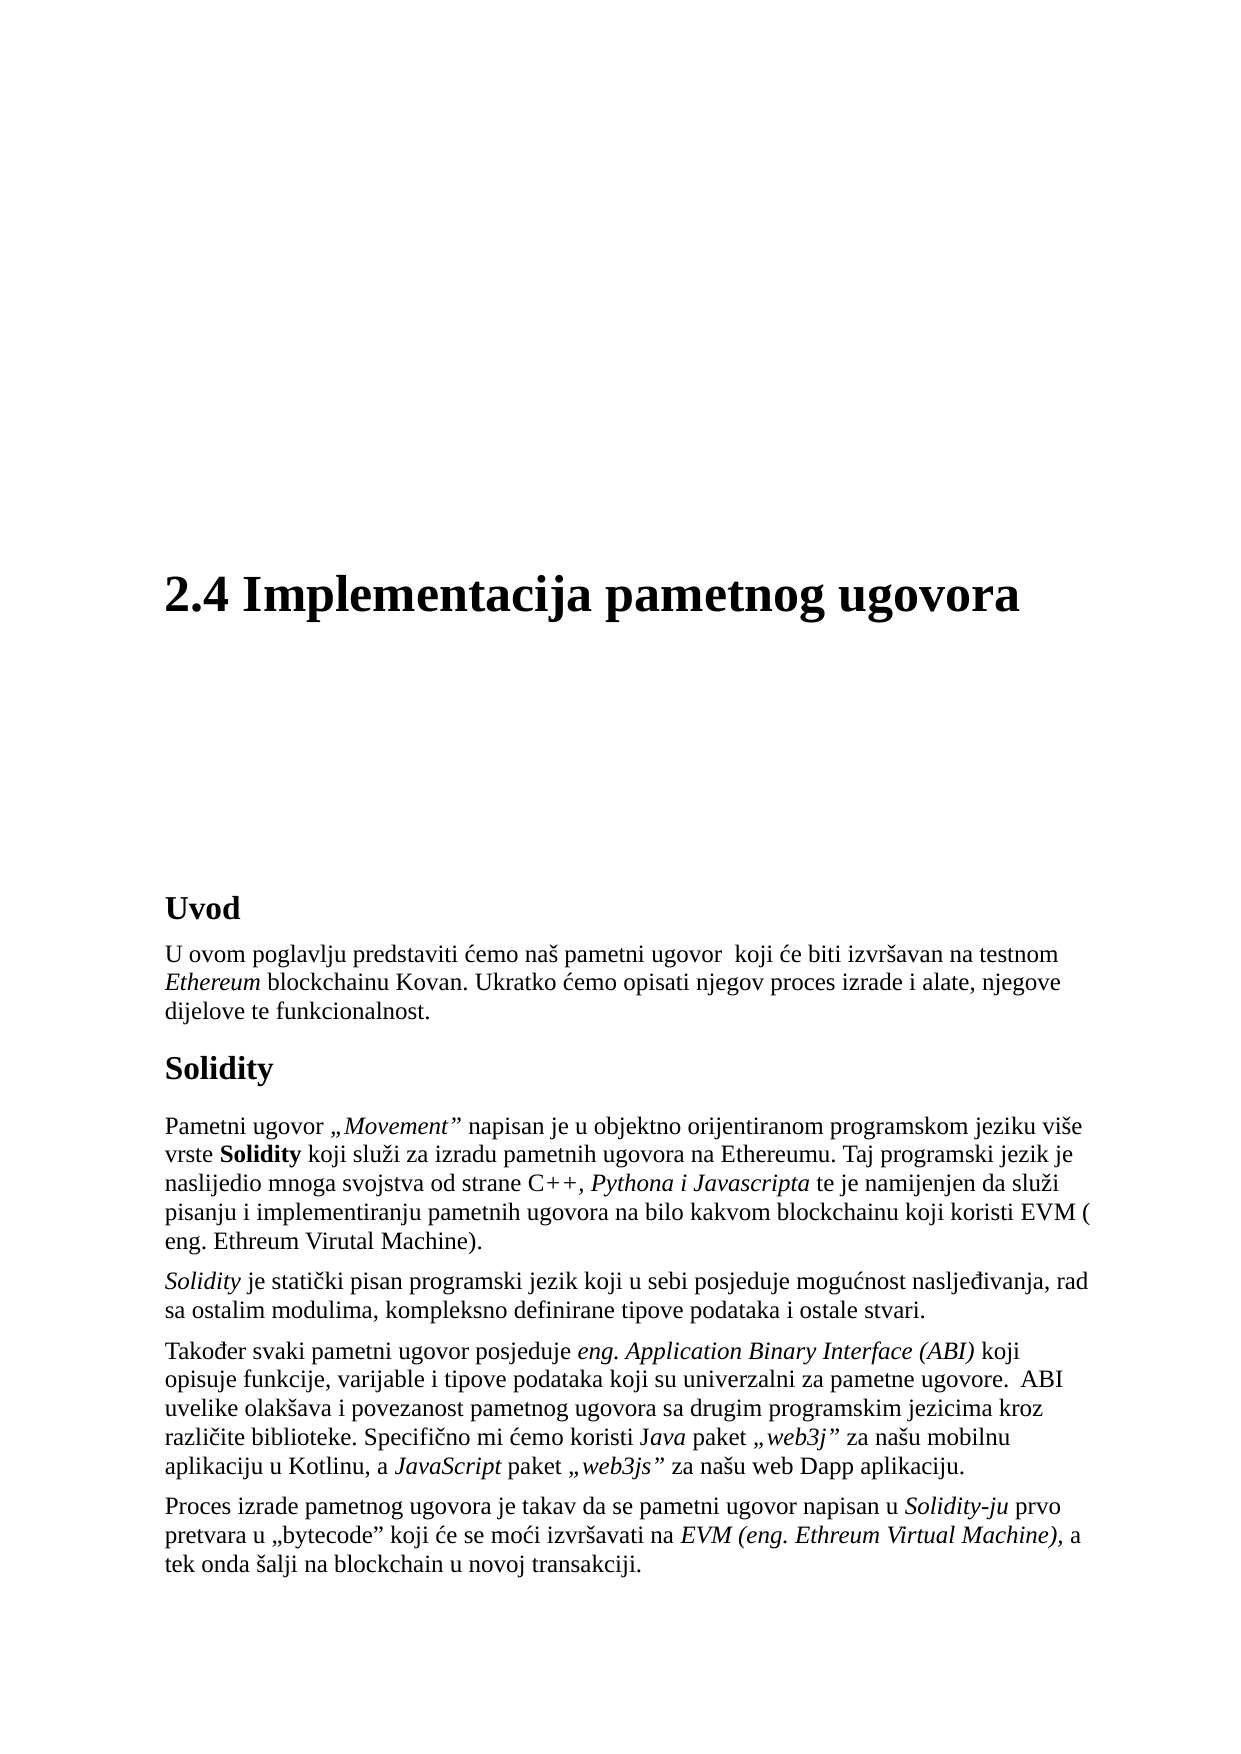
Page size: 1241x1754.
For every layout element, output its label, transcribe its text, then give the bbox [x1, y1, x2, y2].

text Pametni ugovor „Movement” napisan je u objektno orijentiranom programskom jeziku više vrste Solidity koji služi za izradu pametnih ugovora na Ethereumu. Taj programski jezik je naslijedio mnoga svojstva od strane C++, Pythona i Javascripta te je namijenjen da služi pisanju i implementiranju pametnih ugovora na bilo kakvom blockchainu koji koristi EVM ( eng. Ethreum Virutal Machine). [164, 1111, 1092, 1254]
text Također svaki pametni ugovor posjeduje eng. Application Binary Interface (ABI) koji opisuje funkcije, varijable i tipove podataka koji su univerzalni za pametne ugovore. ABI uvelike olakšava i povezanost pametnog ugovora sa drugim programskim jezicima kroz različite biblioteke. Specifično mi ćemo koristi Java paket „web3j” za našu mobilnu aplikaciju u Kotlinu, a JavaScript paket „web3js” za našu web Dapp aplikaciju. [164, 1336, 1092, 1479]
text Proces izrade pametnog ugovora je takav da se pametni ugovor napisan u Solidity-ju prvo pretvara u „bytecode” koji će se moći izvršavati na EVM (eng. Ethreum Virtual Machine), a tek onda šalji na blockchain u novoj transakciji. [164, 1491, 1092, 1578]
text 2.4 Implementacija pametnog ugovora [164, 563, 1092, 623]
text Uvod [164, 888, 1092, 927]
text Solidity [164, 1049, 1092, 1087]
text U ovom poglavlju predstaviti ćemo naš pametni ugovor koji će biti izvršavan na testnom Ethereum blockchainu Kovan. Ukratko ćemo opisati njegov proces izrade i alate, njegove dijelove te funkcionalnost. [164, 939, 1092, 1025]
text Solidity je statički pisan programski jezik koji u sebi posjeduje mogućnost nasljeđivanja, rad sa ostalim modulima, kompleksno definirane tipove podataka i ostale stvari. [164, 1266, 1092, 1324]
